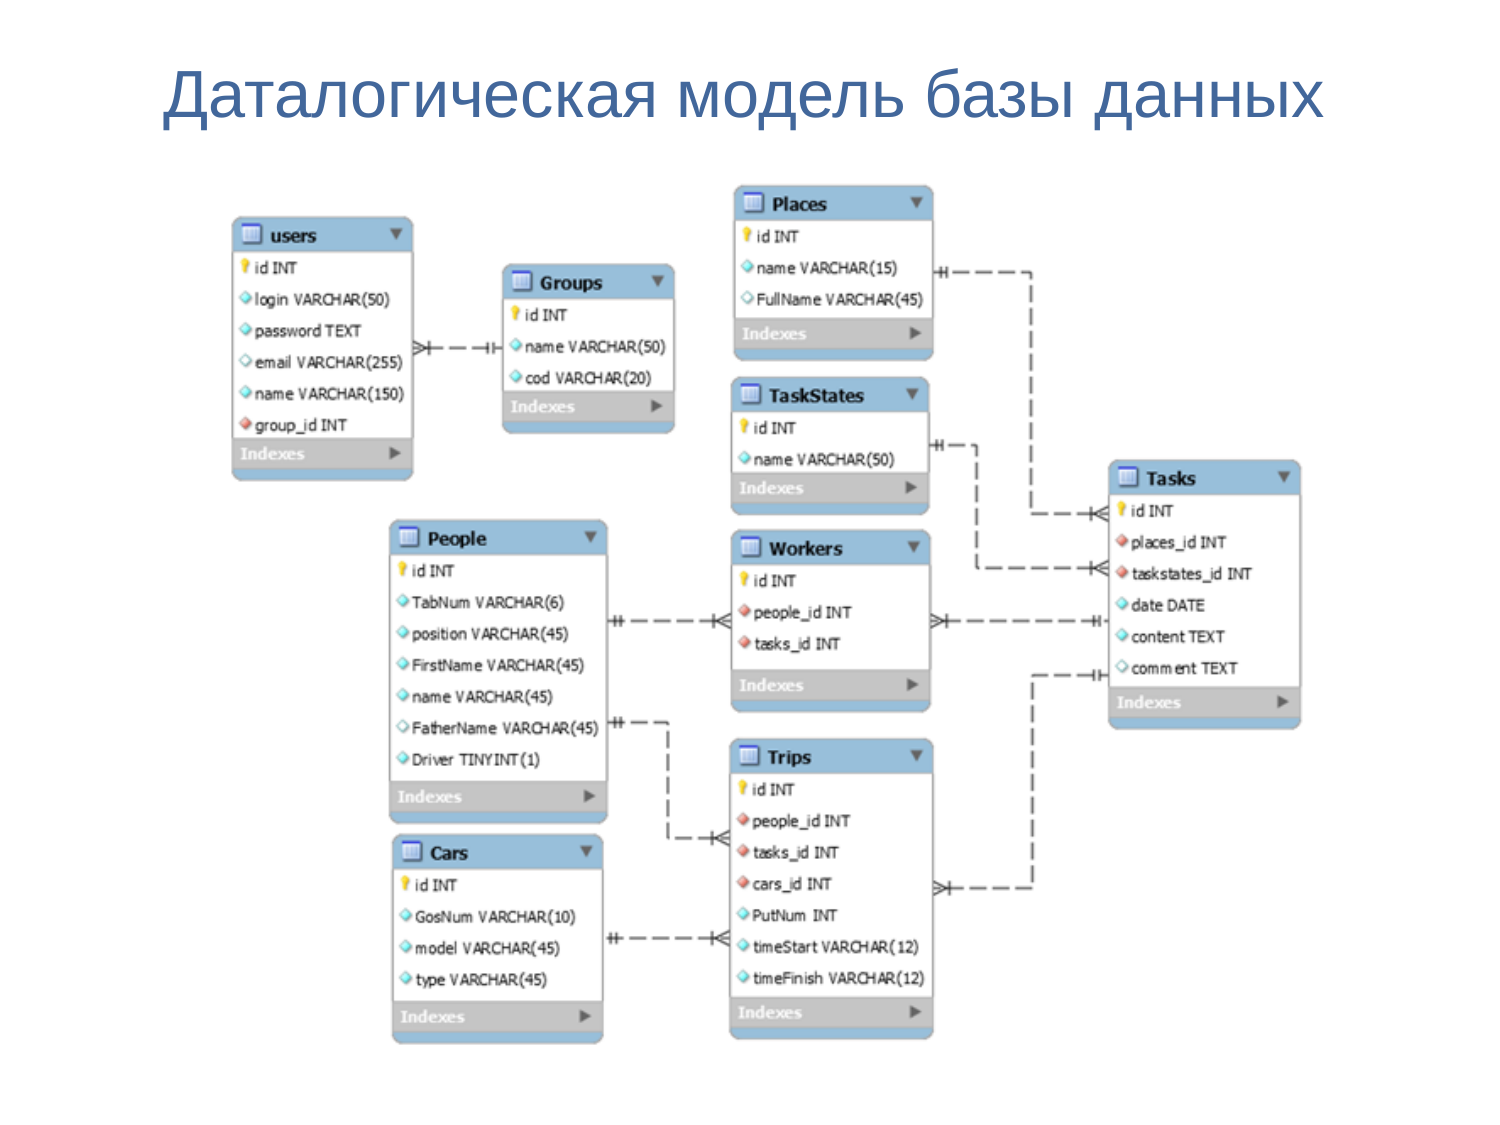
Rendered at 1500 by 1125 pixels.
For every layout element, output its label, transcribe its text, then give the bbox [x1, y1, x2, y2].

text_box Даталогическая модель базы данных [74, 45, 1425, 138]
picture [225, 174, 1313, 1051]
